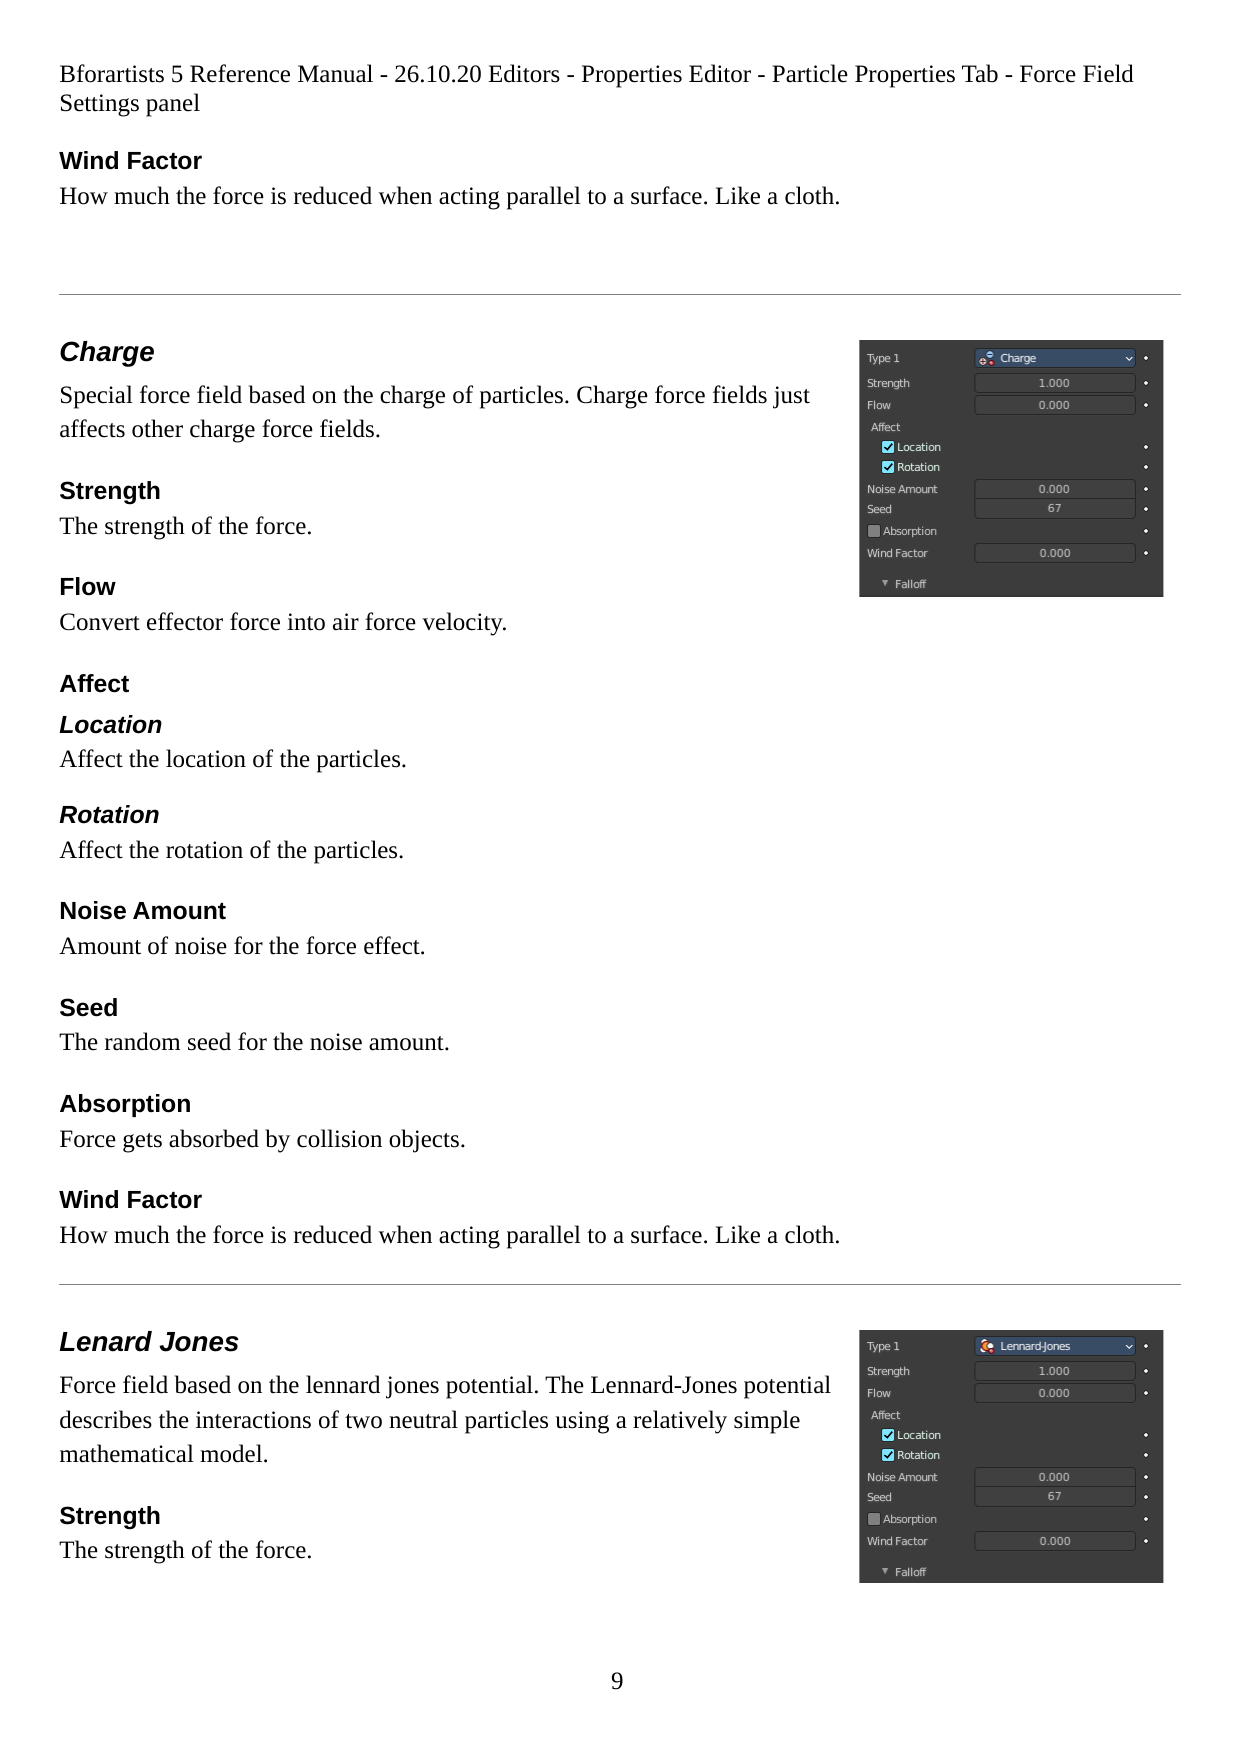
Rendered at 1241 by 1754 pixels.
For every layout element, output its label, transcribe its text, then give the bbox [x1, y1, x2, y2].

subtitle Lenard Jones [59, 1326, 1181, 1358]
text Convert effector force into air force velocity. [59, 607, 1181, 636]
text Amount of noise for the force effect. [59, 931, 1181, 960]
text The strength of the force. [59, 1536, 859, 1564]
subtitle Wind Factor [59, 1185, 1181, 1214]
picture [859, 1330, 1164, 1583]
subtitle Noise Amount [59, 896, 1181, 925]
subtitle Absorption [59, 1089, 1181, 1117]
text How much the force is reduced when acting parallel to a surface. Like a cloth. [59, 1220, 1181, 1249]
text Affect the rotation of the particles. [59, 835, 1181, 863]
subtitle [1164, 476, 1181, 504]
subtitle Wind Factor [59, 146, 1181, 174]
subtitle Seed [59, 993, 1181, 1021]
subtitle Location [59, 710, 1181, 738]
subtitle Rotation [59, 800, 1181, 828]
picture [859, 340, 1164, 597]
text Force field based on the lennard jones potential. The Lennard-Jones potential describes the interactions of two neutral particles using a relatively simple mathematical model. [59, 1370, 859, 1468]
subtitle Strength [59, 476, 859, 504]
text How much the force is reduced when acting parallel to a surface. Like a cloth. [59, 181, 1181, 209]
subtitle [1164, 1501, 1181, 1529]
subtitle Flow [59, 572, 1181, 601]
text Affect the location of the particles. [59, 744, 1181, 773]
subtitle Charge [59, 336, 1181, 367]
text Special force field based on the charge of particles. Charge force fields just affects other charge force fields. [59, 380, 859, 443]
text Force gets absorbed by collision objects. [59, 1124, 1181, 1152]
subtitle Strength [59, 1501, 859, 1529]
text The strength of the force. [59, 511, 859, 539]
subtitle Affect [59, 669, 1181, 697]
text The random seed for the noise amount. [59, 1027, 1181, 1056]
